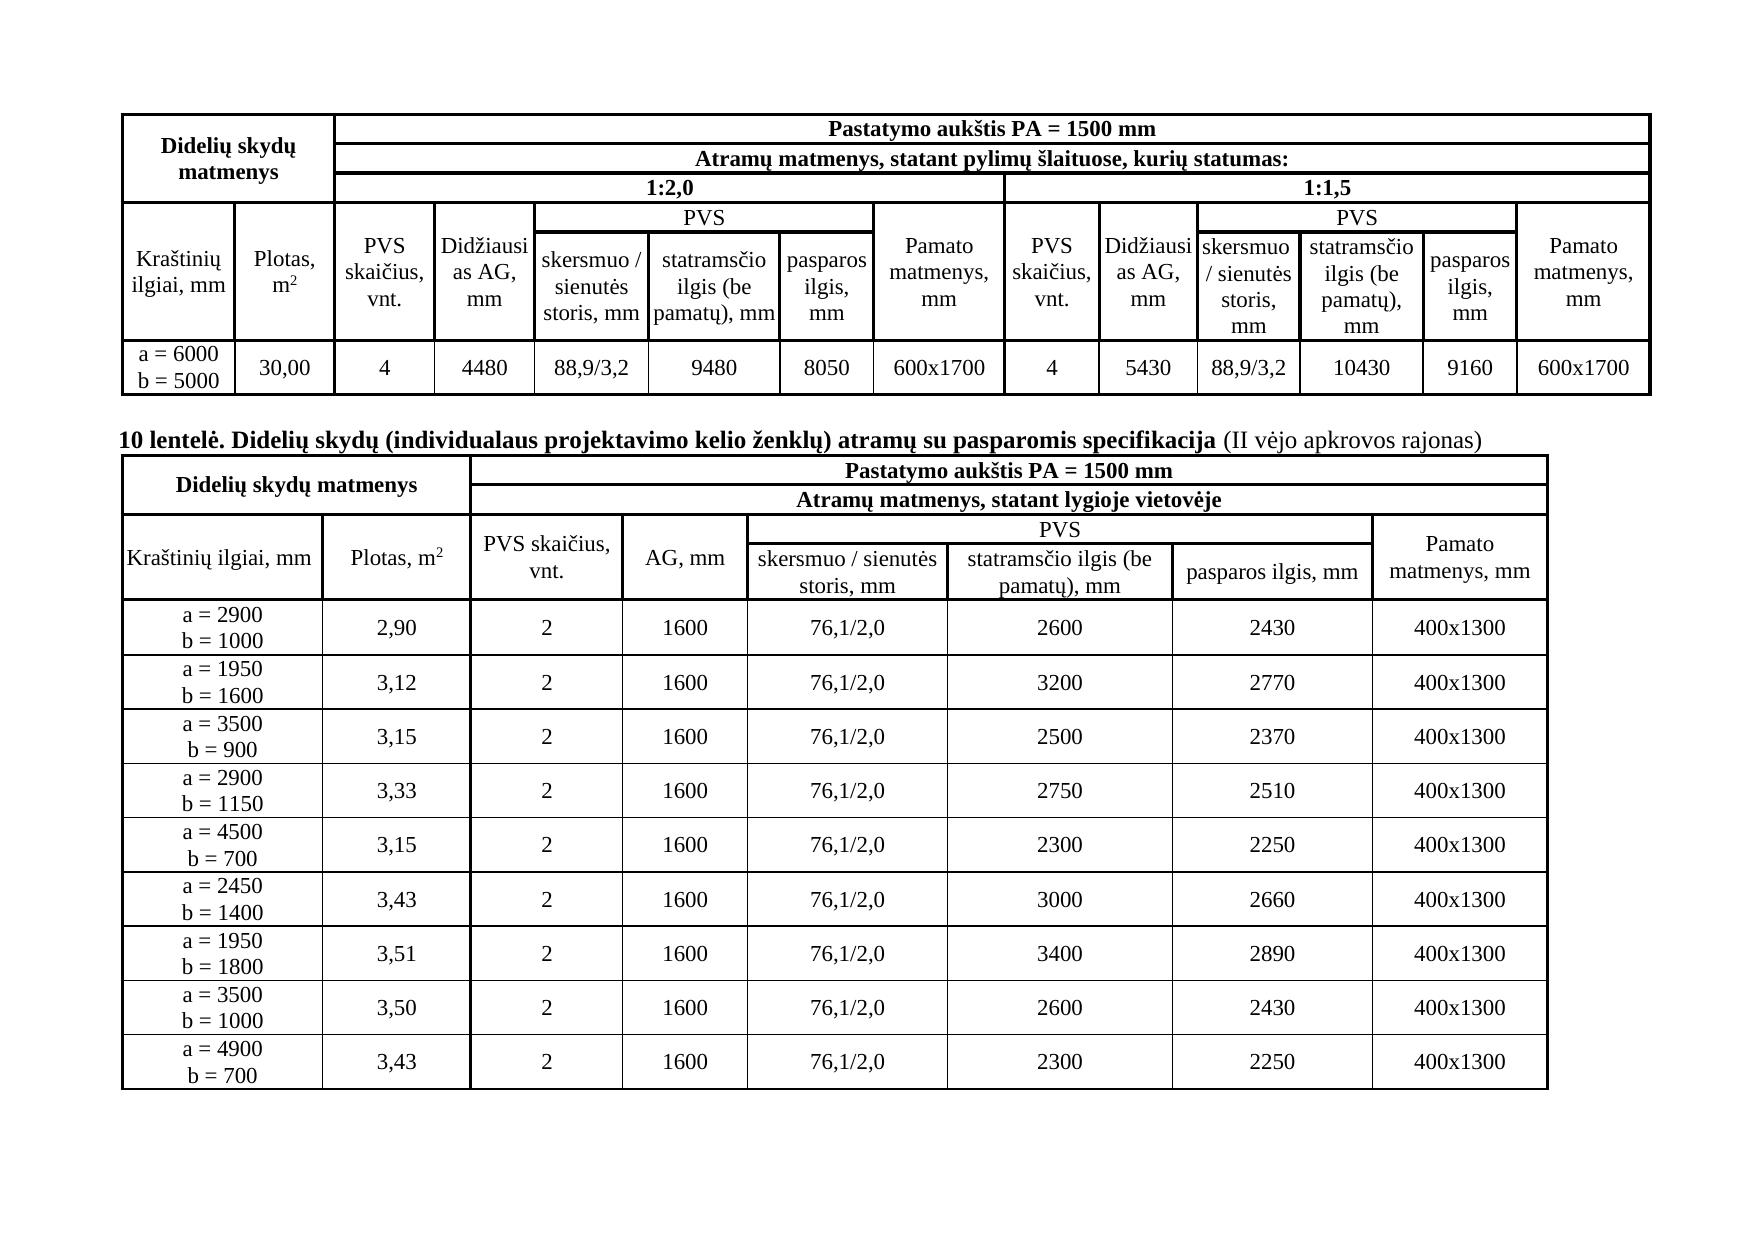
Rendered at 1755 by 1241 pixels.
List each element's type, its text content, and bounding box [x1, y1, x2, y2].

table_header Pastatymo aukštis PA = 1500 mm [472, 457, 1546, 483]
table_cell 3,33 [323, 764, 469, 817]
table_cell PVS [1199, 204, 1515, 230]
table_cell 1600 [623, 656, 747, 708]
table_cell 2300 [948, 818, 1172, 871]
table_cell Pamato matmenys, mm [875, 204, 1003, 339]
table_cell 30,00 [236, 342, 333, 393]
table_cell pasparos ilgis, mm [781, 234, 872, 339]
table_cell Atramų matmenys, statant pylimų šlaituose, kurių statumas: [336, 145, 1648, 171]
table_cell 2 [472, 927, 622, 979]
table_cell 2250 [1173, 818, 1372, 871]
table_cell 2 [472, 1035, 622, 1088]
table_cell 2,90 [323, 601, 469, 654]
table_cell PVS [749, 516, 1371, 542]
table_cell a = 4500 b = 700 [124, 818, 322, 871]
table_cell a = 6000 b = 5000 [124, 342, 234, 393]
table_cell 76,1/2,0 [748, 764, 947, 817]
table_cell 1:1,5 [1006, 175, 1648, 201]
table_cell 10430 [1301, 342, 1422, 393]
table_cell 1600 [623, 981, 747, 1034]
table_cell Didžiausias AG, mm [436, 204, 533, 339]
table_cell 400x1300 [1373, 764, 1546, 817]
table_cell PVS [536, 204, 872, 230]
table_cell 2 [472, 981, 622, 1034]
table_cell pasparos ilgis, mm [1174, 545, 1371, 598]
table_cell 2660 [1173, 873, 1372, 925]
table_cell 2600 [948, 601, 1172, 654]
table_cell Atramų matmenys, statant lygioje vietovėje [472, 486, 1546, 513]
table_cell PVS skaičius, vnt. [472, 516, 621, 598]
table_cell 3,43 [323, 873, 469, 925]
table_cell 1600 [623, 1035, 747, 1088]
table_cell 4 [1006, 342, 1098, 393]
table_cell 400x1300 [1373, 981, 1546, 1034]
table_cell 600x1700 [1518, 342, 1648, 393]
table_header Didelių skydų matmenys [124, 116, 333, 201]
table_cell 4 [336, 342, 434, 393]
table_cell 76,1/2,0 [748, 873, 947, 925]
table_cell 88,9/3,2 [535, 342, 648, 393]
table_cell 2510 [1173, 764, 1372, 817]
table_cell 5430 [1100, 342, 1197, 393]
table_cell 2370 [1173, 710, 1372, 762]
table_cell a = 2900 b = 1150 [124, 764, 322, 817]
table_cell 400x1300 [1373, 1035, 1546, 1088]
table_cell 76,1/2,0 [748, 601, 947, 654]
table_cell a = 4900 b = 700 [124, 1035, 322, 1088]
table_cell 76,1/2,0 [748, 927, 947, 979]
table_cell Pamato matmenys, mm [1518, 204, 1648, 339]
table_cell 3,15 [323, 710, 469, 762]
table_cell 9160 [1424, 342, 1516, 393]
table_cell a = 2450 b = 1400 [124, 873, 322, 925]
table_cell skersmuo / sienutės storis, mm [536, 234, 647, 339]
table_cell Pamato matmenys, mm [1374, 516, 1546, 598]
table_cell 76,1/2,0 [748, 656, 947, 708]
table_cell 2 [472, 764, 622, 817]
table_cell 2 [472, 710, 622, 762]
table_cell AG, mm [624, 516, 746, 598]
table_cell 400x1300 [1373, 710, 1546, 762]
table_cell 2600 [948, 981, 1172, 1034]
table_cell 3400 [948, 927, 1172, 979]
table_cell 2750 [948, 764, 1172, 817]
table_cell 1600 [623, 764, 747, 817]
table_cell a = 3500 b = 1000 [124, 981, 322, 1034]
table_cell Plotas, m2 [236, 204, 333, 339]
table_cell 1600 [623, 601, 747, 654]
table_cell 2430 [1173, 601, 1372, 654]
table_cell 88,9/3,2 [1198, 342, 1299, 393]
table_cell Didžiausias AG, mm [1101, 204, 1196, 339]
table_cell 400x1300 [1373, 927, 1546, 979]
table_cell 2300 [948, 1035, 1172, 1088]
table_cell 2 [472, 818, 622, 871]
table_cell 1600 [623, 927, 747, 979]
table_cell 2770 [1173, 656, 1372, 708]
table_cell Plotas, m2 [324, 516, 469, 598]
table_cell PVS skaičius, vnt. [336, 204, 433, 339]
table_cell a = 1950 b = 1600 [124, 656, 322, 708]
table_cell 1600 [623, 710, 747, 762]
table_cell pasparos ilgis, mm [1425, 234, 1515, 339]
table_header Didelių skydų matmenys [124, 457, 469, 513]
table_cell 1600 [623, 818, 747, 871]
table_cell 9480 [649, 342, 779, 393]
table_cell statramsčio ilgis (be pamatų), mm [1302, 234, 1422, 339]
table_cell Kraštinių ilgiai, mm [124, 516, 321, 598]
table_cell 76,1/2,0 [748, 981, 947, 1034]
table_cell 400x1300 [1373, 656, 1546, 708]
table_cell a = 2900 b = 1000 [124, 601, 322, 654]
table_cell 1600 [623, 873, 747, 925]
table_cell 2 [472, 656, 622, 708]
table_cell 8050 [781, 342, 873, 393]
table_cell a = 3500 b = 900 [124, 710, 322, 762]
table_cell 2 [472, 601, 622, 654]
table_cell 3,51 [323, 927, 469, 979]
table_cell 3,15 [323, 818, 469, 871]
table_cell 76,1/2,0 [748, 818, 947, 871]
table_cell statramsčio ilgis (be pamatų), mm [949, 545, 1171, 598]
table_cell 600x1700 [874, 342, 1003, 393]
table_cell Kraštinių ilgiai, mm [124, 204, 233, 339]
table_cell 76,1/2,0 [748, 1035, 947, 1088]
text 10 lentelė. Didelių skydų (individualaus projektavimo kelio ženklų) atramų su pasparomis specifikacija (II vėjo apkrovos rajonas) [118, 425, 1636, 454]
table_cell skersmuo / sienutės storis, mm [1199, 234, 1298, 339]
table_cell statramsčio ilgis (be pamatų), mm [650, 234, 778, 339]
table_cell 400x1300 [1373, 601, 1546, 654]
table_cell 2890 [1173, 927, 1372, 979]
table_cell 3,50 [323, 981, 469, 1034]
table_cell a = 1950 b = 1800 [124, 927, 322, 979]
table_cell 3,43 [323, 1035, 469, 1088]
table_cell 2430 [1173, 981, 1372, 1034]
table_cell 400x1300 [1373, 818, 1546, 871]
table_cell PVS skaičius, vnt. [1006, 204, 1098, 339]
table_cell 400x1300 [1373, 873, 1546, 925]
table_cell 76,1/2,0 [748, 710, 947, 762]
table_cell 3,12 [323, 656, 469, 708]
table_cell 4480 [435, 342, 534, 393]
table_cell 2250 [1173, 1035, 1372, 1088]
table_cell 3000 [948, 873, 1172, 925]
table_cell 1:2,0 [336, 175, 1003, 201]
table_cell skersmuo / sienutės storis, mm [749, 545, 946, 598]
table_cell 2500 [948, 710, 1172, 762]
table_cell 2 [472, 873, 622, 925]
table_header Pastatymo aukštis PA = 1500 mm [336, 116, 1648, 142]
table_cell 3200 [948, 656, 1172, 708]
